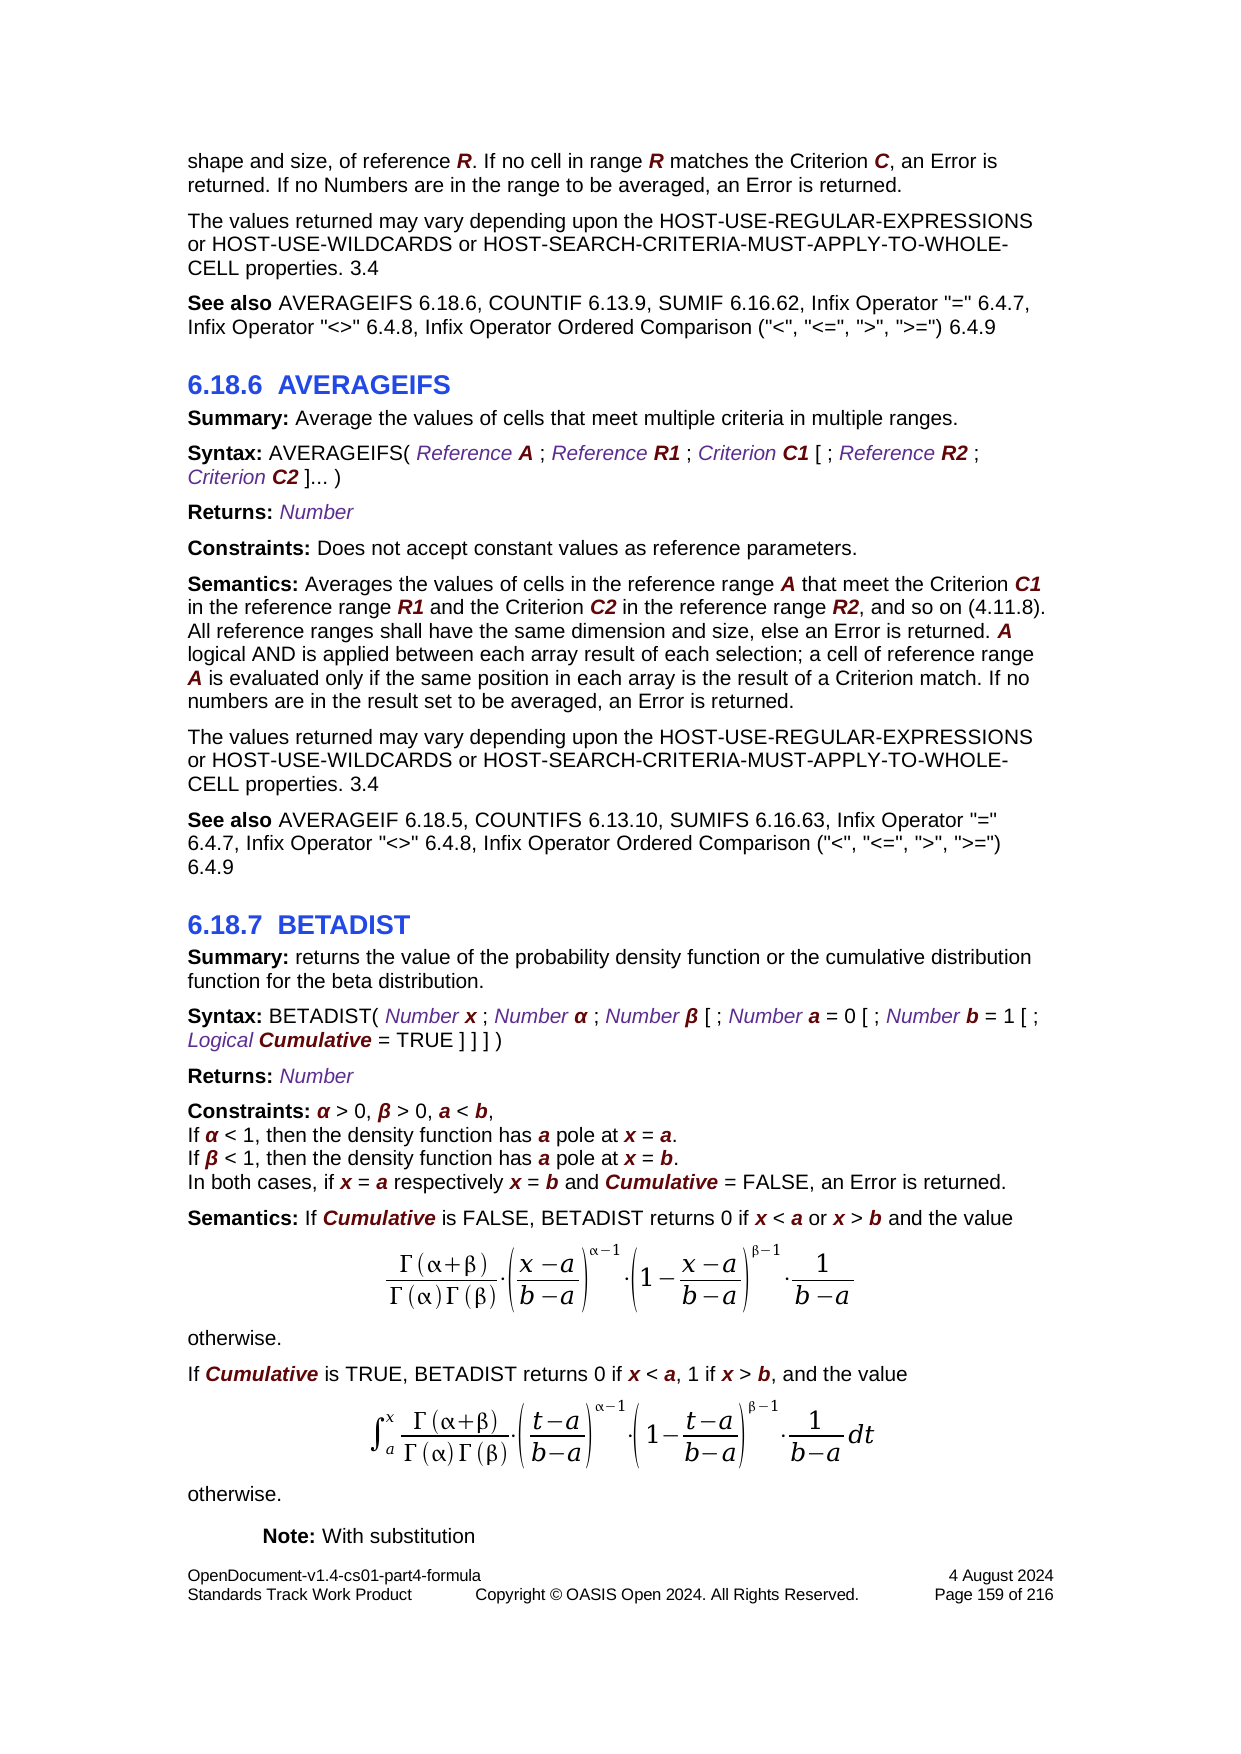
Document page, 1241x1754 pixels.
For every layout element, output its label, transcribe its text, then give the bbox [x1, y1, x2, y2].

text See also AVERAGEIFS 6.18.6, COUNTIF 6.13.9, SUMIF 6.16.62, Infix Operator "=" 6.4.7, Infix Operator "<>" 6.4.8, Infix Operator Ordered Comparison ("<", "<=", ">", ">=") 6.4.9 [187, 292, 1053, 339]
text The values returned may vary depending upon the HOST-USE-REGULAR-EXPRESSIONS or HOST-USE-WILDCARDS or HOST-SEARCH-CRITERIA-MUST-APPLY-TO-WHOLE-CELL properties. 3.4 [187, 725, 1053, 796]
text If Cumulative is TRUE, BETADIST returns 0 if x < a, 1 if x > b, and the value [187, 1362, 1053, 1386]
subtitle AVERAGEIFS [187, 370, 1053, 400]
text Summary: Average the values of cells that meet multiple criteria in multiple ranges. [187, 406, 1053, 429]
text Returns: Number [187, 1064, 1053, 1088]
text Summary: returns the value of the probability density function or the cumulative distribution function for the beta distribution. [187, 946, 1053, 993]
text Returns: Number [187, 501, 1053, 524]
text Semantics: If Cumulative is FALSE, BETADIST returns 0 if x < a or x > b and the value [187, 1206, 1053, 1229]
subtitle BETADIST [187, 910, 1053, 940]
text shape and size, of reference R. If no cell in range R matches the Criterion C, an Error is returned. If no Numbers are in the range to be averaged, an Error is returned. [187, 150, 1053, 197]
text otherwise. [187, 1483, 1053, 1506]
text Syntax: BETADIST( Number x ; Number α ; Number β [ ; Number a = 0 [ ; Number b = 1 [ ; Logical Cumulative = TRUE ] ] ] ) [187, 1005, 1053, 1052]
text otherwise. [187, 1327, 1053, 1350]
text The values returned may vary depending upon the HOST-USE-REGULAR-EXPRESSIONS or HOST-USE-WILDCARDS or HOST-SEARCH-CRITERIA-MUST-APPLY-TO-WHOLE-CELL properties. 3.4 [187, 209, 1053, 280]
text Constraints: Does not accept constant values as reference parameters. [187, 536, 1053, 560]
text Syntax: AVERAGEIFS( Reference A ; Reference R1 ; Criterion C1 [ ; Reference R2 ; Criterion C2 ]... ) [187, 442, 1053, 489]
text Constraints: α > 0, β > 0, a < b, If α < 1, then the density function has a pole at x = a. If β < 1, then the density function has a pole at x = b. In both cases, if x = a respectively x = b and Cumulative = FALSE, an Error is returned. [187, 1100, 1053, 1194]
text Note: With substitution [262, 1525, 978, 1548]
text See also AVERAGEIF 6.18.5, COUNTIFS 6.13.10, SUMIFS 6.16.63, Infix Operator "=" 6.4.7, Infix Operator "<>" 6.4.8, Infix Operator Ordered Comparison ("<", "<=", ">", ">=") 6.4.9 [187, 808, 1053, 879]
text Semantics: Averages the values of cells in the reference range A that meet the Criterion C1 in the reference range R1 and the Criterion C2 in the reference range R2, and so on (4.11.8). All reference ranges shall have the same dimension and size, else an Error is returned. A logical AND is applied between each array result of each selection; a cell of reference range A is evaluated only if the same position in each array is the result of a Criterion match. If no numbers are in the result set to be averaged, an Error is returned. [187, 572, 1053, 713]
